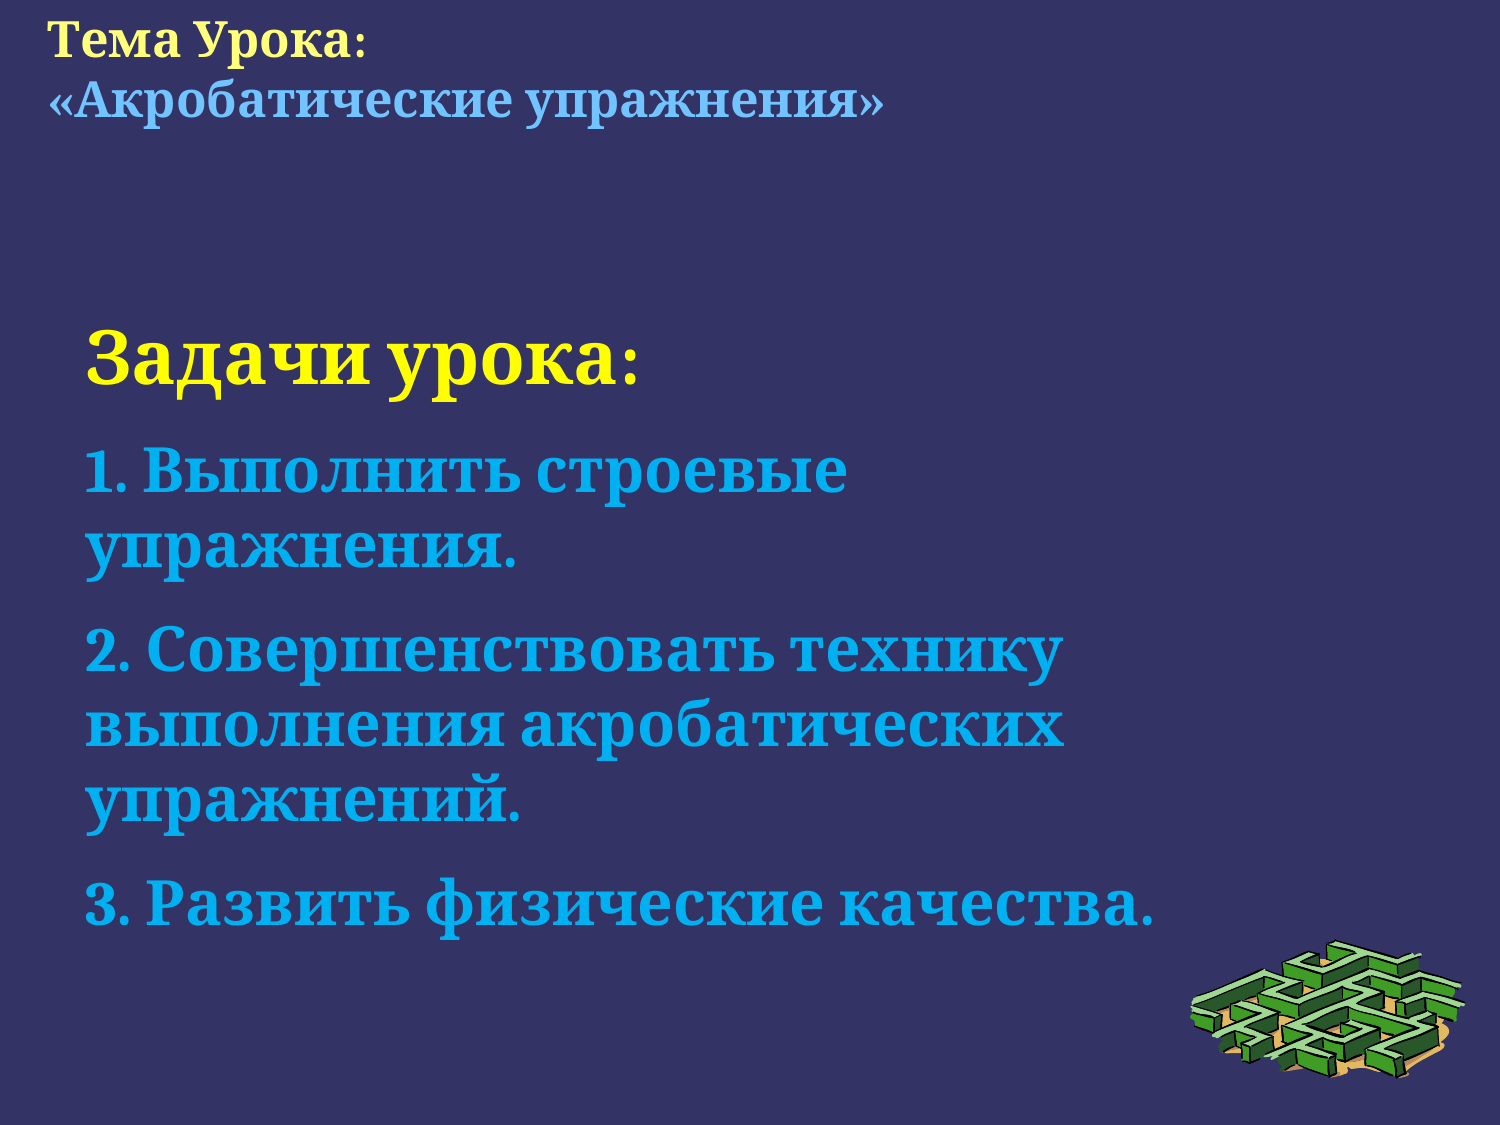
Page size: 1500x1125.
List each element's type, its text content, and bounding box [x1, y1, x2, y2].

title Тема Урока: «Акробатические упражнения» [0, 0, 1500, 319]
list Задачи урока: 1. Выполнить строевые упражнения. 2. Совершенствовать технику выполнения акробатических упражнений. 3. Развить физические качества. [64, 302, 1290, 911]
